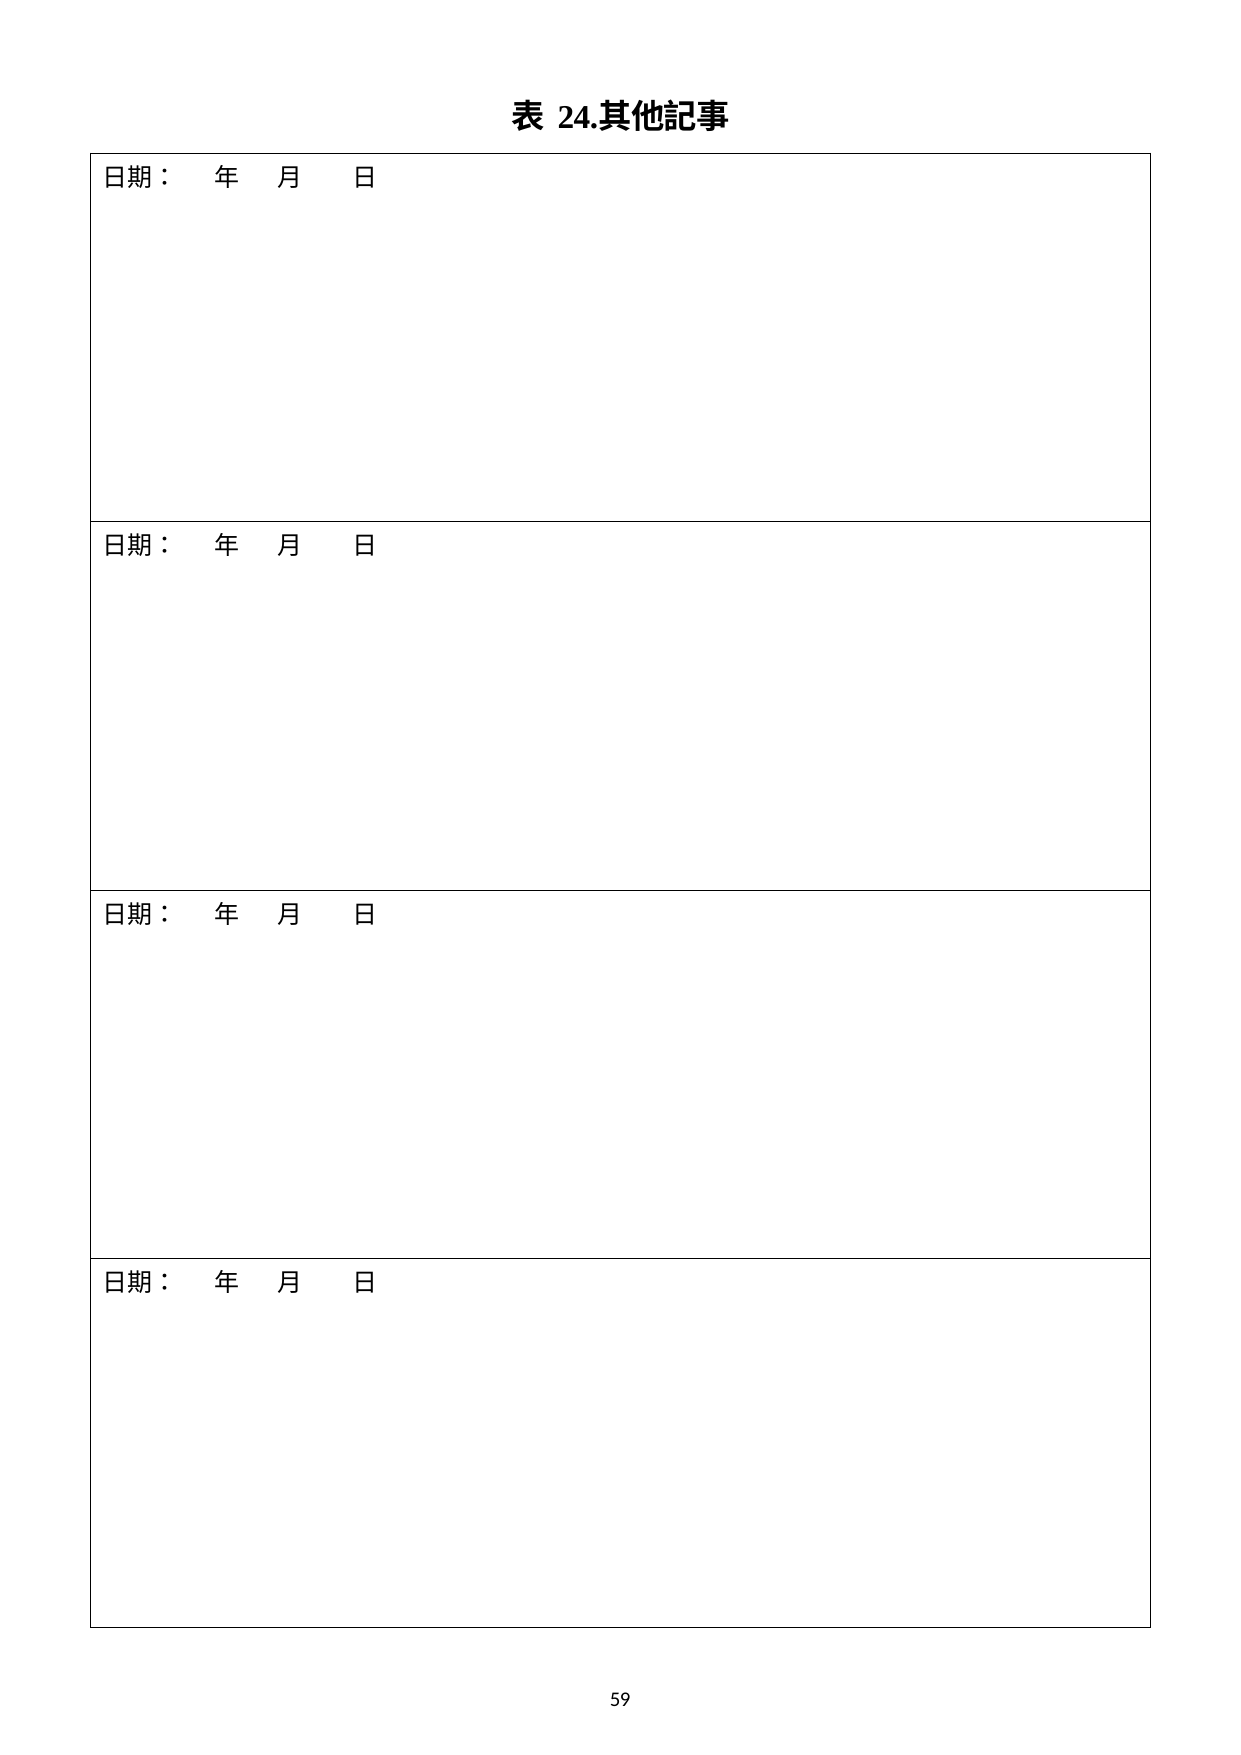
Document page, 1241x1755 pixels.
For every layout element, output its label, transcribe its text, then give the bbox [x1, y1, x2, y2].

table_cell 日期： 年 月 日 [91, 891, 1150, 1258]
subtitle 表 24.其他記事 [50, 90, 1191, 138]
table_cell 日期： 年 月 日 [91, 1259, 1150, 1627]
table_header 日期： 年 月 日 [91, 154, 1150, 521]
table_cell 日期： 年 月 日 [91, 522, 1150, 890]
